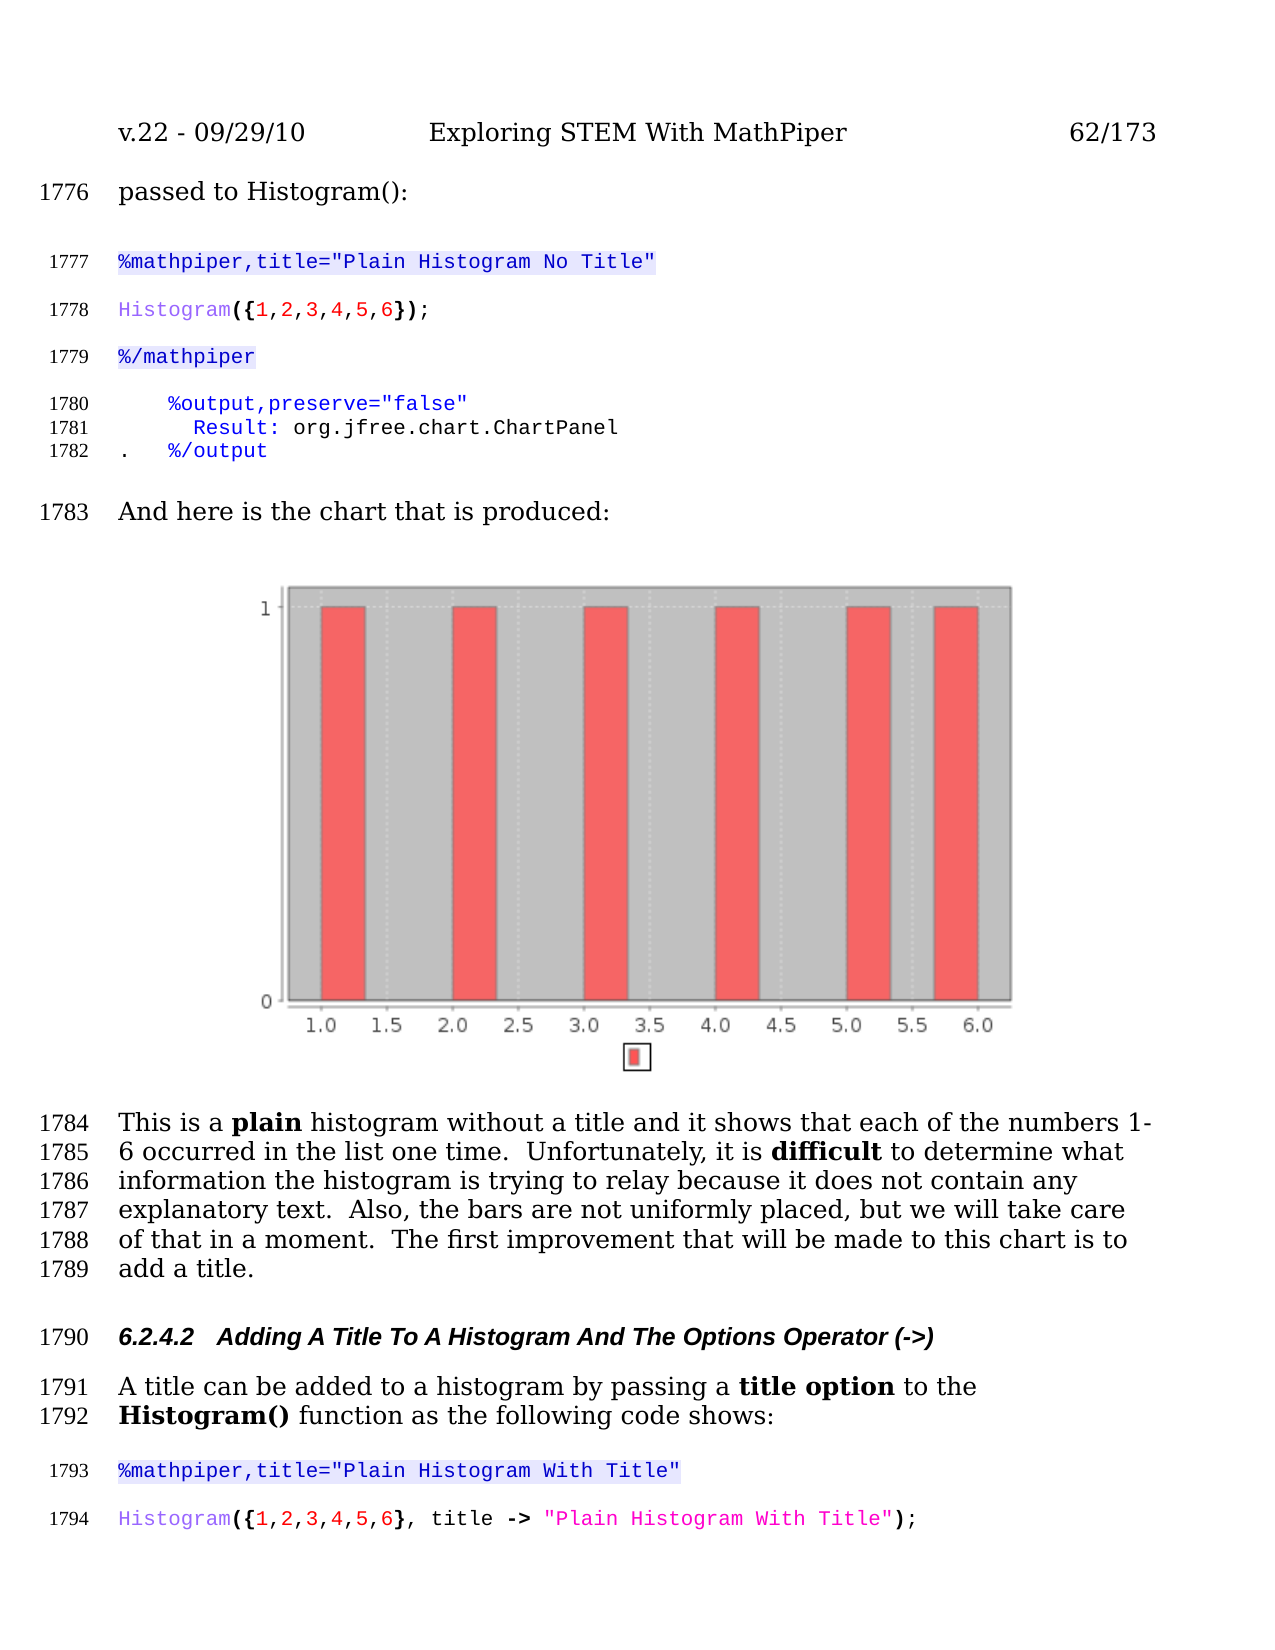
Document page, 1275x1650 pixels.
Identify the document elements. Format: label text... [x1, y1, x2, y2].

text Histogram({1,2,3,4,5,6}, title -> "Plain Histogram With Title"); [118, 1507, 1157, 1531]
text %mathpiper,title="Plain Histogram No Title" [118, 251, 1157, 275]
text passed to Histogram(): [118, 177, 1157, 206]
text %output,preserve="false" [118, 393, 1157, 417]
text Histogram({1,2,3,4,5,6}); [118, 298, 1157, 322]
text . %/output [118, 440, 1157, 464]
text A title can be added to a histogram by passing a title option to the Histogram() function as the following code shows: [118, 1372, 1157, 1431]
picture [245, 576, 1030, 1073]
text Result: org.jfree.chart.ChartPanel [118, 417, 1157, 440]
text This is a plain histogram without a title and it shows that each of the numbers 1-6 occurred in the list one time. Unfortunately, it is difficult to determine what information the histogram is trying to relay because it does not contain any explanatory text. Also, the bars are not uniformly placed, but we will take care of that in a moment. The first improvement that will be made to this chart is to add a title. [118, 1108, 1157, 1283]
text And here is the chart that is produced: [118, 497, 1157, 526]
subtitle Adding A Title To A Histogram And The Options Operator (->) [118, 1322, 1157, 1351]
text %mathpiper,title="Plain Histogram With Title" [118, 1460, 1157, 1484]
text %/mathpiper [118, 346, 1157, 369]
